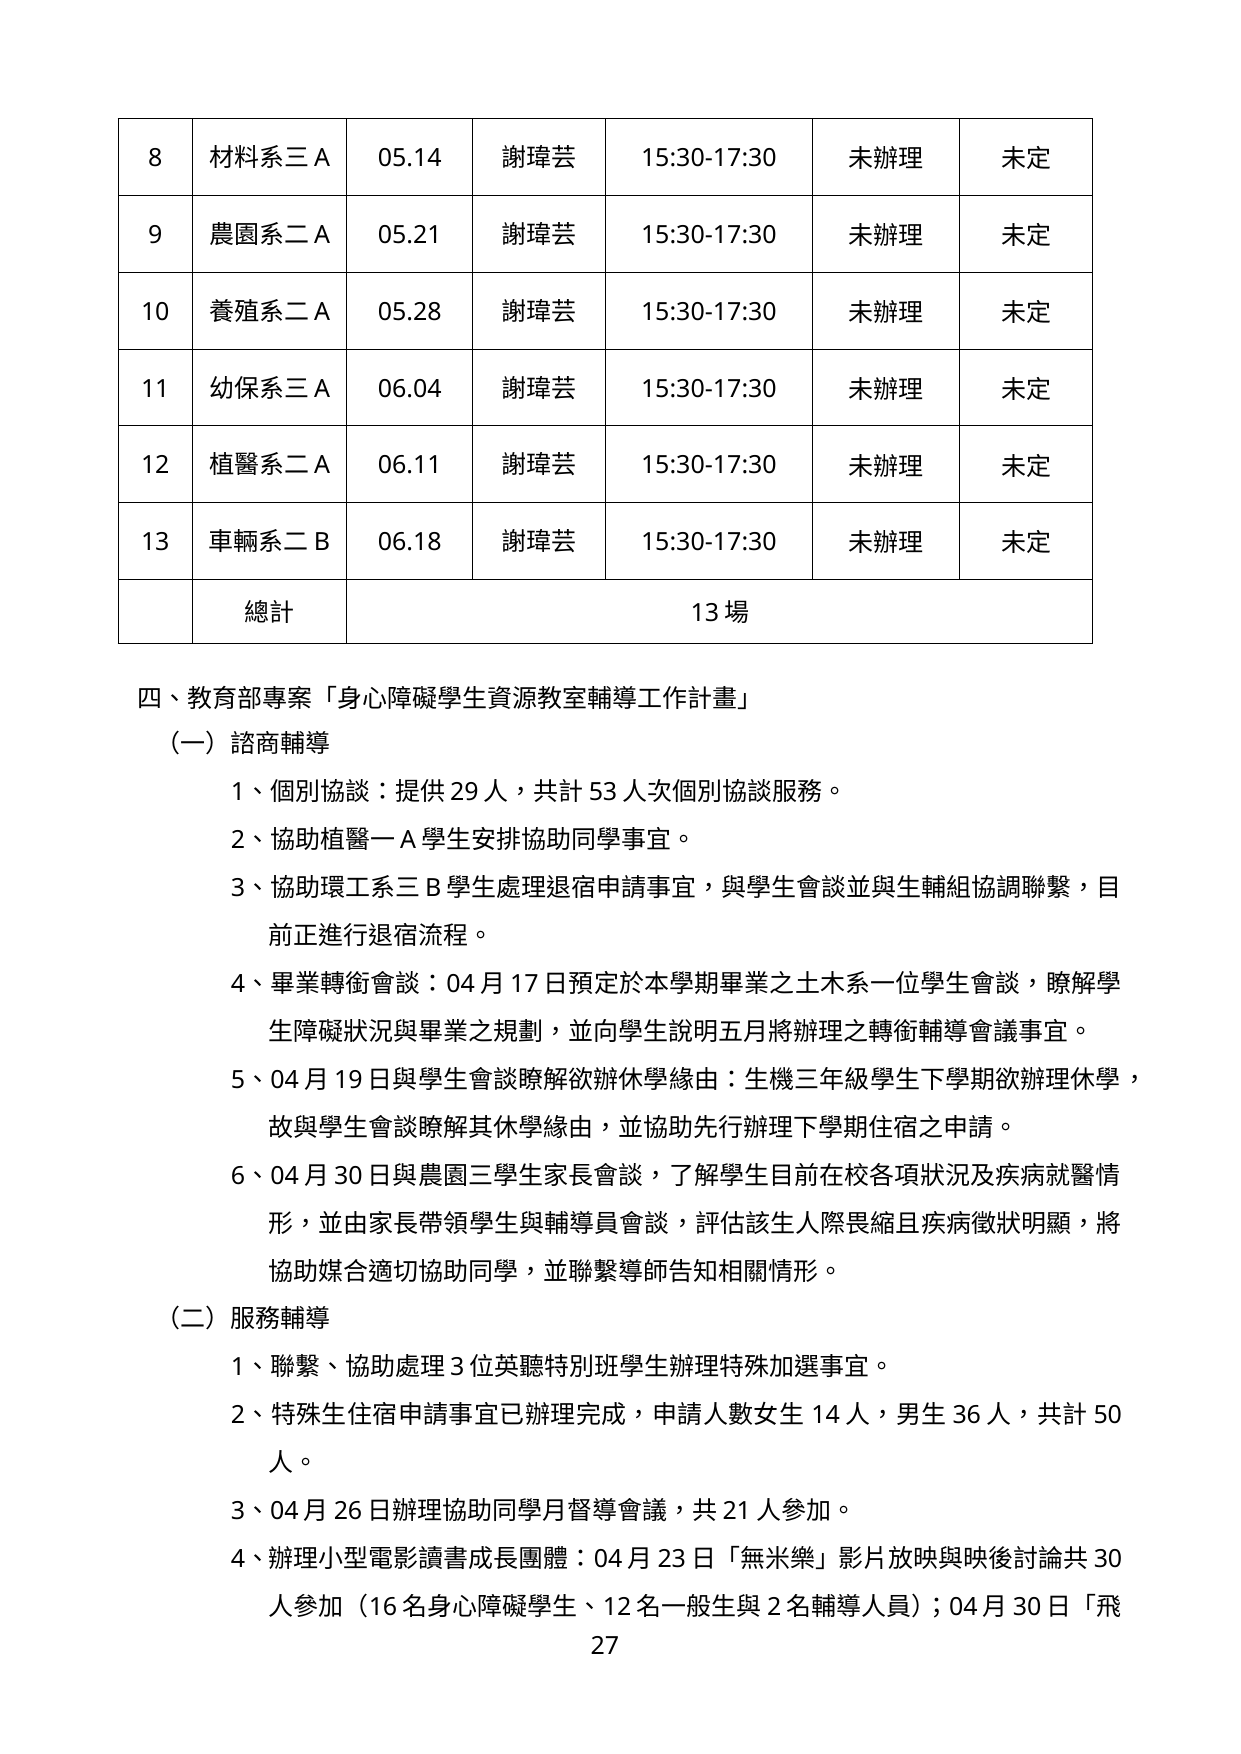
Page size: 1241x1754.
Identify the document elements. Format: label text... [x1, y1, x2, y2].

table_cell 材料系三A [193, 119, 346, 195]
table_cell 15:30-17:30 [606, 426, 812, 502]
text （一）諮商輔導 [156, 714, 1122, 762]
table_cell 未定 [960, 350, 1092, 425]
text 4、畢業轉銜會談：04月17日預定於本學期畢業之土木系一位學生會談，瞭解學生障礙狀況與畢業之規劃，並向學生說明五月將辦理之轉銜輔導會議事宜。 [231, 954, 1122, 1050]
table_cell 農園系二A [193, 196, 346, 272]
table_cell 05.28 [347, 273, 472, 348]
table_cell 謝瑋芸 [473, 350, 605, 425]
table_cell 未辦理 [813, 119, 959, 195]
table_cell 13 [119, 503, 192, 579]
text 5、04月19日與學生會談瞭解欲辦休學緣由：生機三年級學生下學期欲辦理休學，故與學生會談瞭解其休學緣由，並協助先行辦理下學期住宿之申請。 [231, 1050, 1122, 1146]
text （二）服務輔導 [156, 1289, 1122, 1337]
table_cell 未辦理 [813, 426, 959, 502]
table_cell 11 [119, 350, 192, 425]
table_cell 10 [119, 273, 192, 348]
table_cell 謝瑋芸 [473, 196, 605, 272]
table_cell 車輛系二B [193, 503, 346, 579]
table_cell 未定 [960, 503, 1092, 579]
text 1、個別協談：提供29人，共計53人次個別協談服務。 [231, 762, 1122, 810]
table_cell 9 [119, 196, 192, 272]
table_cell 未定 [960, 196, 1092, 272]
text 2、協助植醫一A學生安排協助同學事宜。 [231, 810, 1122, 858]
table_cell 謝瑋芸 [473, 426, 605, 502]
table_cell 12 [119, 426, 192, 502]
text 4、辦理小型電影讀書成長團體：04月23日「無米樂」影片放映與映後討論共30人參加（16名身心障礙學生、12名一般生與2名輔導人員）；04月30日「飛 [231, 1529, 1122, 1625]
table_cell 植醫系二A [193, 426, 346, 502]
text 四、教育部專案「身心障礙學生資源教室輔導工作計畫」 [137, 678, 1122, 714]
text 3、協助環工系三B學生處理退宿申請事宜，與學生會談並與生輔組協調聯繫，目前正進行退宿流程。 [231, 858, 1122, 954]
table_cell 總計 [193, 580, 346, 643]
table_cell 15:30-17:30 [606, 350, 812, 425]
table_cell 未辦理 [813, 350, 959, 425]
text 2、特殊生住宿申請事宜已辦理完成，申請人數女生14人，男生36人，共計50人。 [231, 1385, 1122, 1481]
table_cell 15:30-17:30 [606, 196, 812, 272]
table_cell 13場 [347, 580, 1092, 643]
table_cell 幼保系三A [193, 350, 346, 425]
table_cell 15:30-17:30 [606, 119, 812, 195]
table_cell 養殖系二A [193, 273, 346, 348]
text 3、04月26日辦理協助同學月督導會議，共21人參加。 [231, 1481, 1122, 1529]
table_cell [119, 580, 192, 643]
text 1、聯繫、協助處理3位英聽特別班學生辦理特殊加選事宜。 [231, 1337, 1122, 1385]
table_cell 謝瑋芸 [473, 273, 605, 348]
table_cell 未定 [960, 119, 1092, 195]
table_cell 15:30-17:30 [606, 273, 812, 348]
table_cell 05.14 [347, 119, 472, 195]
table_cell 06.11 [347, 426, 472, 502]
table_cell 未辦理 [813, 503, 959, 579]
table_cell 未定 [960, 426, 1092, 502]
table_cell 未定 [960, 273, 1092, 348]
table_cell 未辦理 [813, 196, 959, 272]
table_cell 8 [119, 119, 192, 195]
text 6、04月30日與農園三學生家長會談，了解學生目前在校各項狀況及疾病就醫情形，並由家長帶領學生與輔導員會談，評估該生人際畏縮且疾病徵狀明顯，將協助媒合適切協助同學，並聯繫導師告知相關情形。 [231, 1146, 1122, 1289]
table_cell 06.18 [347, 503, 472, 579]
table_cell 謝瑋芸 [473, 119, 605, 195]
table_cell 謝瑋芸 [473, 503, 605, 579]
table_cell 05.21 [347, 196, 472, 272]
table_cell 15:30-17:30 [606, 503, 812, 579]
table_cell 未辦理 [813, 273, 959, 348]
table_cell 06.04 [347, 350, 472, 425]
